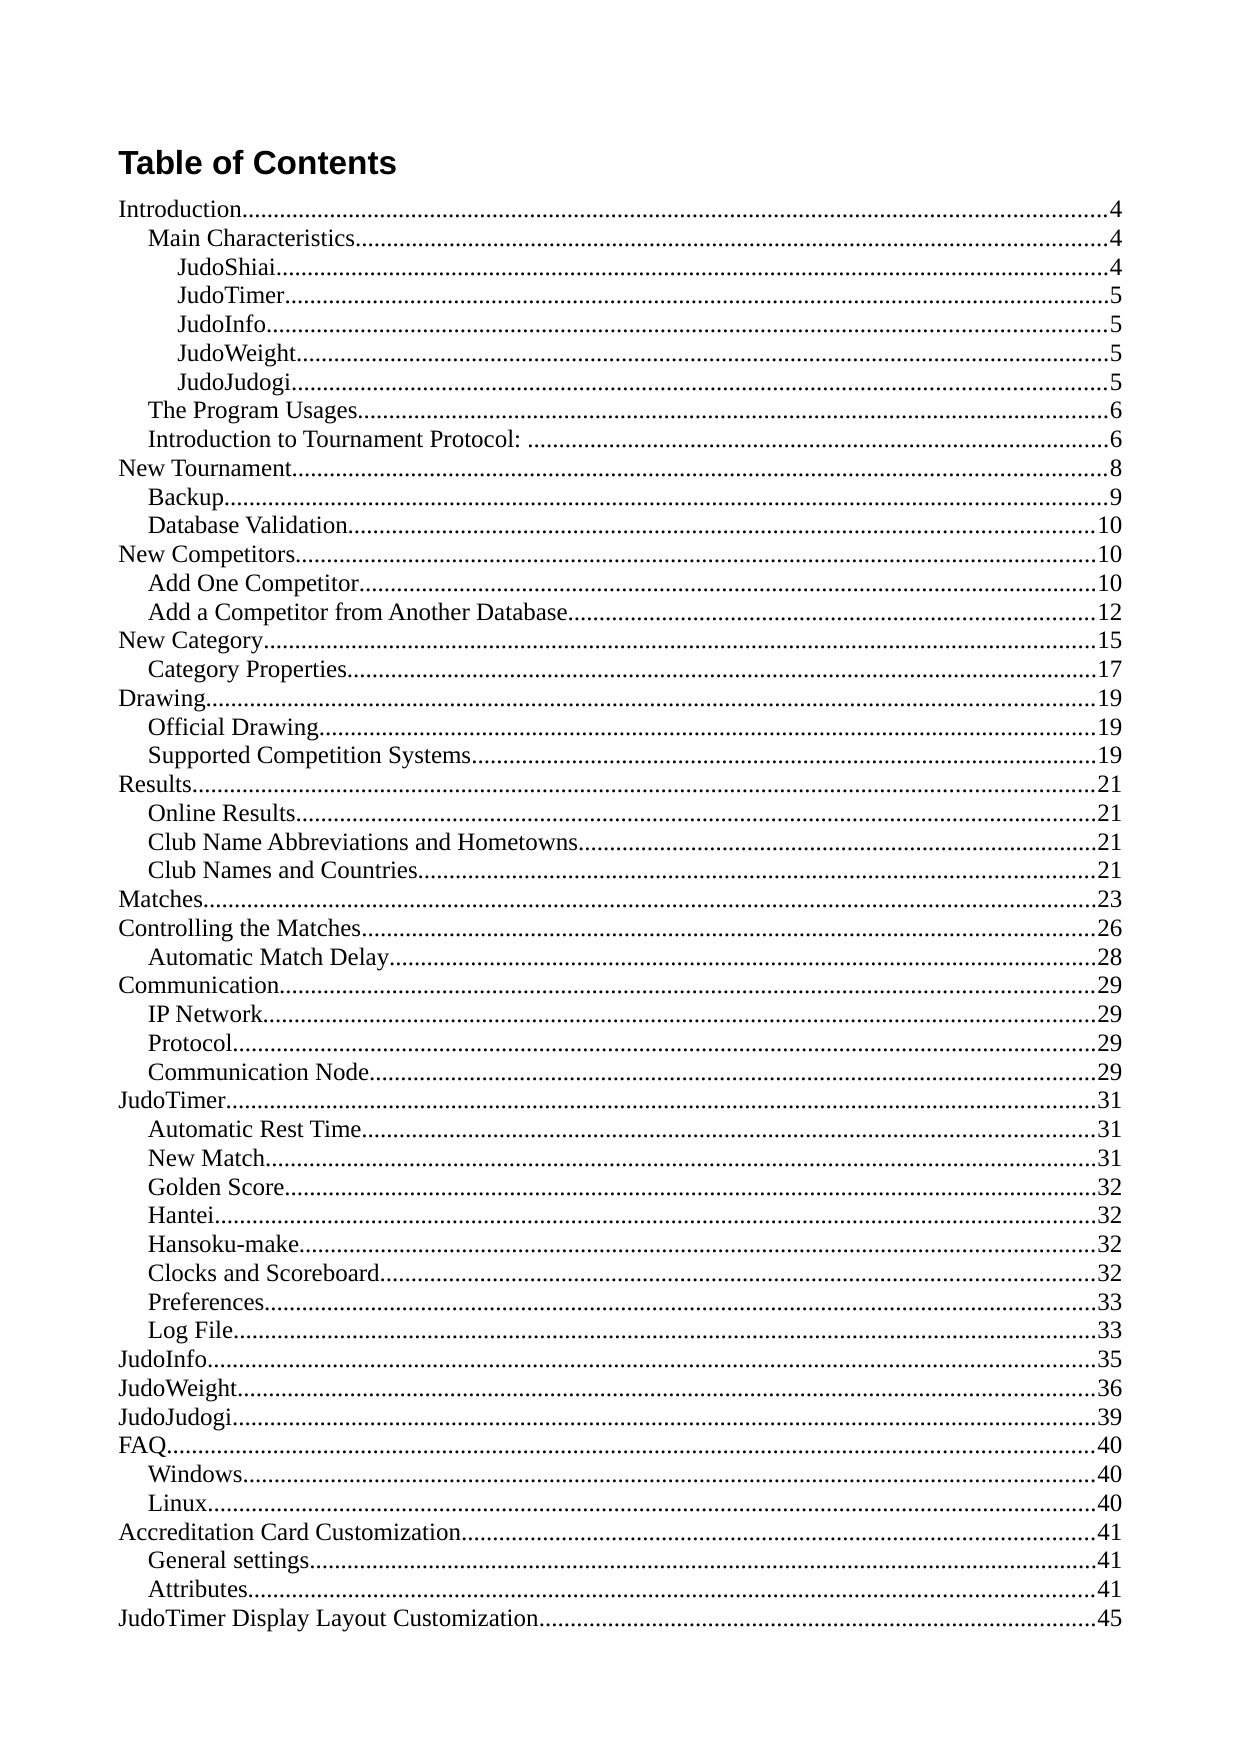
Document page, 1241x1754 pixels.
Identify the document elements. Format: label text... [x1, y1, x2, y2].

text JudoTimer Display Layout Customization 45 [118, 1603, 1122, 1632]
text Drawing 19 [118, 683, 1122, 712]
text Matches 23 [118, 884, 1122, 913]
text Golden Score 32 [148, 1172, 1122, 1200]
text JudoTimer 31 [118, 1085, 1122, 1114]
text JudoShiai 4 [177, 252, 1122, 280]
text Accreditation Card Customization 41 [118, 1517, 1122, 1545]
text Log File 33 [148, 1315, 1122, 1344]
text Category Properties 17 [148, 654, 1122, 683]
text JudoInfo 5 [177, 309, 1122, 338]
text Add One Competitor 10 [148, 568, 1122, 597]
text FAQ 40 [118, 1430, 1122, 1459]
text Official Drawing 19 [148, 712, 1122, 740]
text Database Validation 10 [148, 510, 1122, 539]
text JudoInfo 35 [118, 1344, 1122, 1373]
text JudoTimer 5 [177, 280, 1122, 309]
text Automatic Rest Time 31 [148, 1114, 1122, 1143]
text Attributes 41 [148, 1574, 1122, 1603]
text Hansoku-make 32 [148, 1229, 1122, 1258]
text Linux 40 [148, 1488, 1122, 1517]
text Automatic Match Delay 28 [148, 942, 1122, 970]
text New Competitors 10 [118, 539, 1122, 568]
text JudoWeight 36 [118, 1373, 1122, 1402]
text Add a Competitor from Another Database 12 [148, 597, 1122, 625]
text Backup 9 [148, 482, 1122, 510]
text New Match 31 [148, 1143, 1122, 1172]
text Online Results 21 [148, 798, 1122, 827]
text Club Name Abbreviations and Hometowns 21 [148, 827, 1122, 855]
text IP Network 29 [148, 999, 1122, 1028]
subtitle Table of Contents [118, 143, 1122, 182]
text New Category 15 [118, 625, 1122, 654]
text Windows 40 [148, 1459, 1122, 1488]
text JudoJudogi 39 [118, 1402, 1122, 1430]
text General settings 41 [148, 1545, 1122, 1574]
text Clocks and Scoreboard 32 [148, 1258, 1122, 1287]
text Communication 29 [118, 970, 1122, 999]
text Hantei 32 [148, 1200, 1122, 1229]
text Preferences 33 [148, 1287, 1122, 1315]
text Controlling the Matches 26 [118, 913, 1122, 942]
text Introduction 4 [118, 194, 1122, 223]
text Introduction to Tournament Protocol: 6 [148, 424, 1122, 453]
text The Program Usages 6 [148, 395, 1122, 424]
text Supported Competition Systems 19 [148, 740, 1122, 769]
text Club Names and Countries 21 [148, 855, 1122, 884]
text New Tournament 8 [118, 453, 1122, 482]
text Main Characteristics 4 [148, 223, 1122, 252]
text Communication Node 29 [148, 1057, 1122, 1085]
text JudoWeight 5 [177, 338, 1122, 367]
text Protocol 29 [148, 1028, 1122, 1057]
text Results 21 [118, 769, 1122, 798]
text JudoJudogi 5 [177, 367, 1122, 395]
